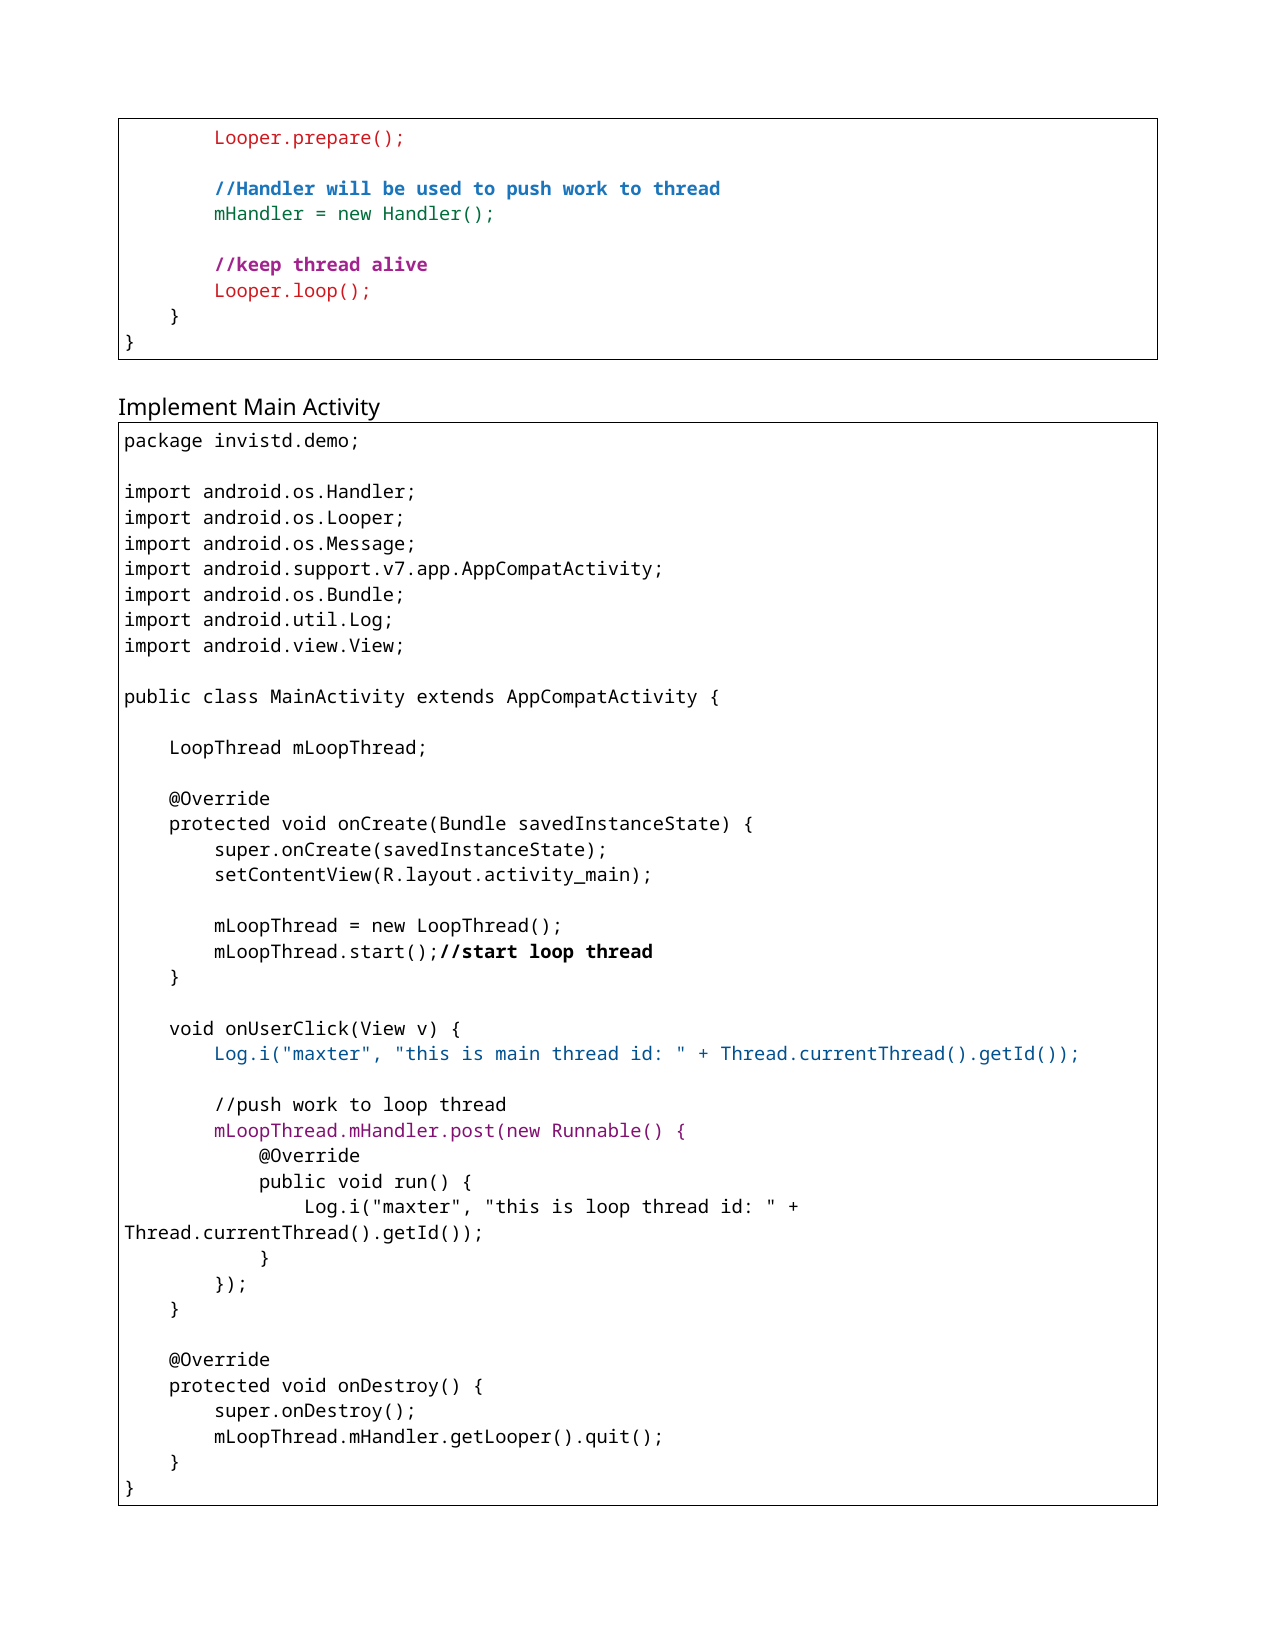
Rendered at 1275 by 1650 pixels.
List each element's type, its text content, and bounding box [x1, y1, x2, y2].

text Implement Main Activity [118, 391, 1157, 422]
table_header package invistd.demo; import android.os.Handler; import android.os.Looper; import android.os.Message; import android.support.v7.app.AppCompatActivity; import android.os.Bundle; import android.util.Log; import android.view.View; public class MainActivity extends AppCompatActivity { LoopThread mLoopThread; @Override protected void onCreate(Bundle savedInstanceState) { super.onCreate(savedInstanceState); setContentView(R.layout.activity_main); mLoopThread = new LoopThread(); mLoopThread.start();//start loop thread } void onUserClick(View v) { Log.i("maxter", "this is main thread id: " + Thread.currentThread().getId()); //push work to loop thread mLoopThread.mHandler.post(new Runnable() { @Override public void run() { Log.i("maxter", "this is loop thread id: " + Thread.currentThread().getId()); } }); } @Override protected void onDestroy() { super.onDestroy(); mLoopThread.mHandler.getLooper().quit(); } } [119, 423, 1157, 1505]
table_header Looper.prepare(); //Handler will be used to push work to thread mHandler = new Handler(); //keep thread alive Looper.loop(); } } [119, 119, 1157, 359]
